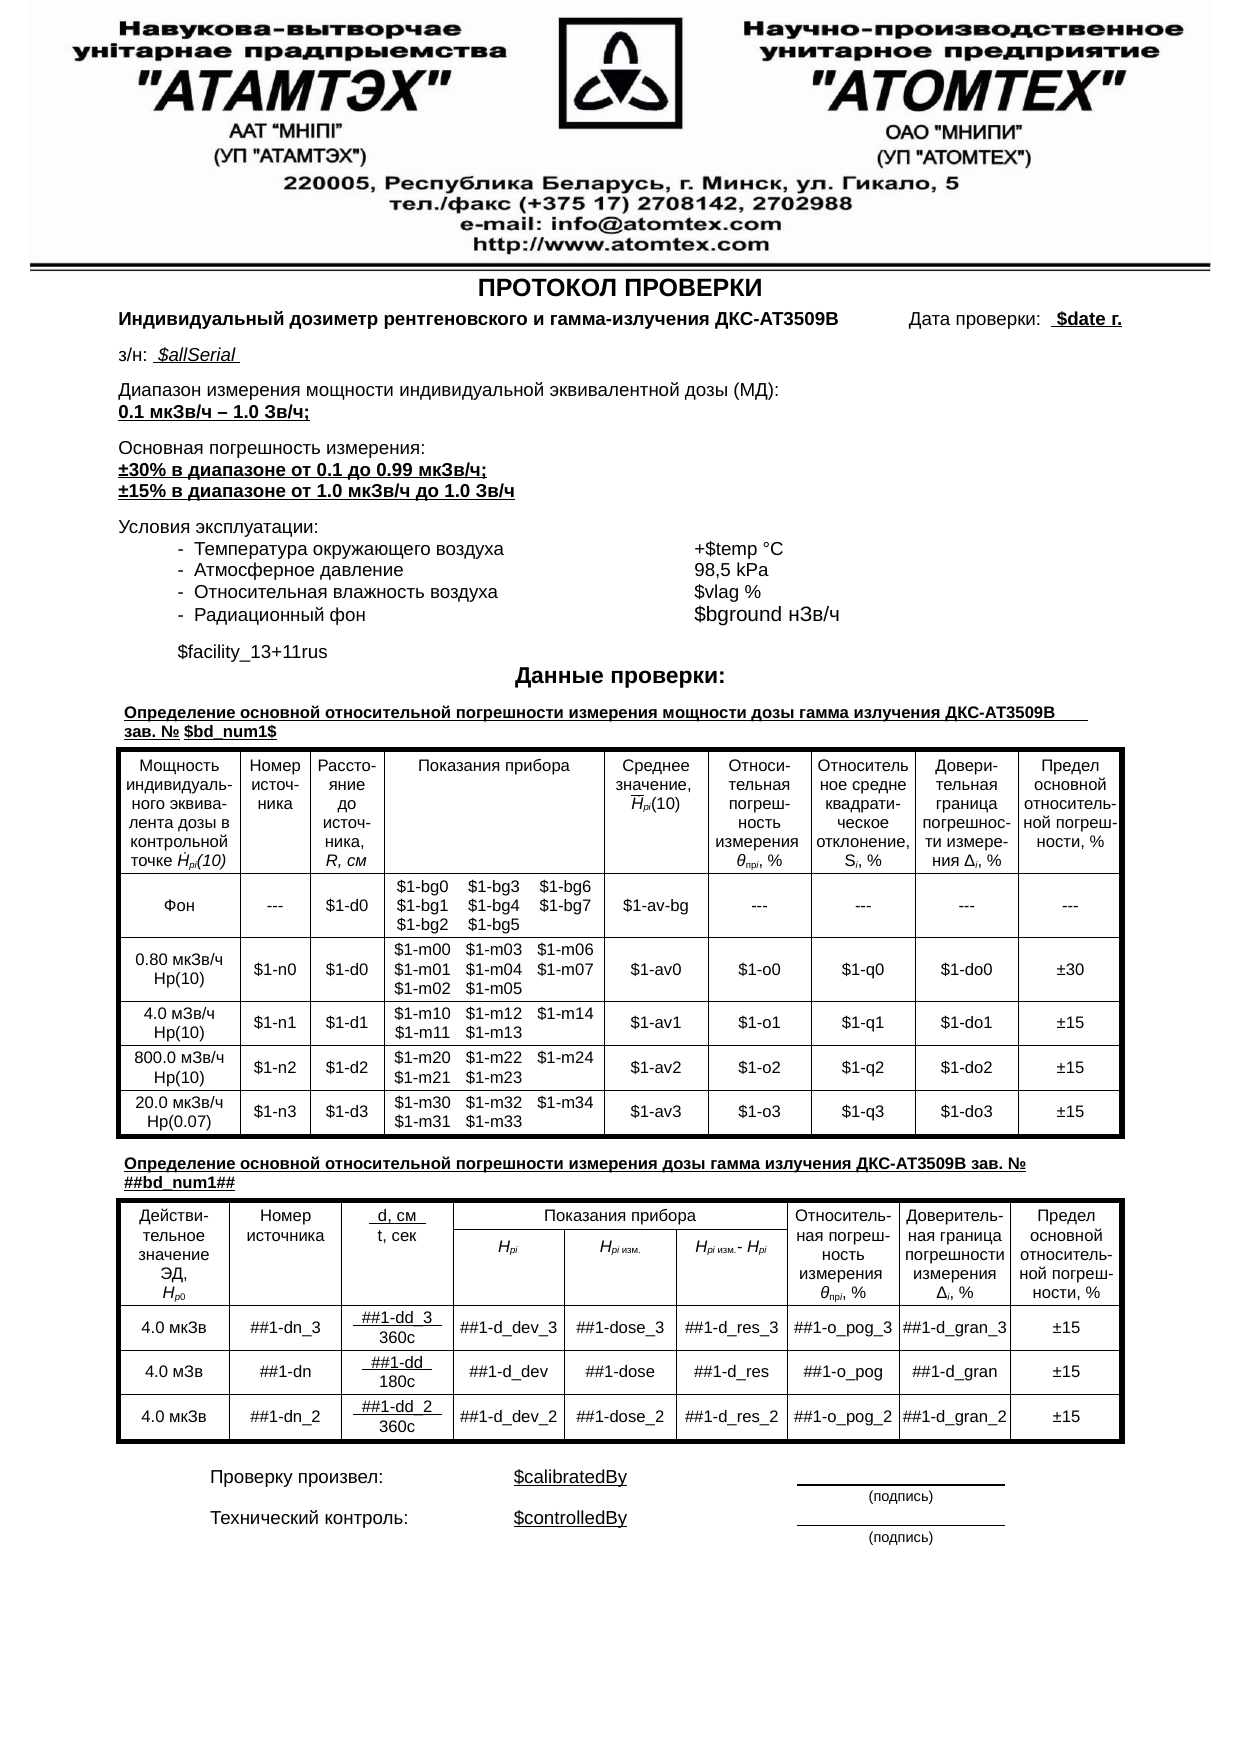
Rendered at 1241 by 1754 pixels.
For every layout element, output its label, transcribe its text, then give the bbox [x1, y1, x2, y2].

table_cell $1-q1 [812, 1002, 915, 1045]
table_cell $1-o1 [709, 1002, 811, 1045]
table_cell ±30 [1019, 938, 1119, 1001]
table_cell ##1-d_gran_2 [900, 1395, 1010, 1438]
table_cell $1-n1 [241, 1002, 310, 1045]
table_cell Технический контроль: [210, 1504, 513, 1528]
table_cell [210, 1528, 513, 1545]
table_cell Hpi [454, 1230, 564, 1305]
table_cell Относитель-ная погреш-ность измерения θпрi, % [788, 1203, 899, 1305]
table_cell 4.0 мЗв [121, 1351, 229, 1394]
table_cell 4.0 мкЗв [121, 1306, 229, 1349]
table_cell ##1-dn_2 [230, 1395, 341, 1438]
table_cell ##1-d_res [677, 1351, 787, 1394]
table_cell ##1-d_res_2 [677, 1395, 787, 1438]
table_cell $1-av1 [605, 1002, 708, 1045]
table_cell 20.0 мкЗв/ч Hp(0.07) [121, 1091, 240, 1134]
text ±15% в диапазоне от 1.0 мкЗв/ч до 1.0 Зв/ч [118, 480, 1122, 501]
table_cell $1-d0 [311, 874, 384, 937]
table_cell $1-do1 [916, 1002, 1018, 1045]
table_cell $1-do3 [916, 1091, 1018, 1134]
table_cell $1-m20 $1-m21 $1-m22 $1-m23 $1-m24 [385, 1046, 604, 1089]
text - Температура окружающего воздуха +$temp °C [177, 537, 1122, 559]
text з/н: $allSerial [118, 343, 1122, 365]
table_cell $1-d3 [311, 1091, 384, 1134]
table_cell ##1-d_gran_3 [900, 1306, 1010, 1349]
table_cell Довери-тельная граница погрешнос-ти измере-ния Δi, % [916, 752, 1018, 873]
picture [29, 0, 1211, 273]
table_cell d, см t, сек [342, 1203, 453, 1305]
table_cell Номер источника [230, 1203, 341, 1305]
table_cell ##1-o_pog [788, 1351, 899, 1394]
table_cell $1-do2 [916, 1046, 1018, 1089]
table_cell $1-d1 [311, 1002, 384, 1045]
table_cell (подпись) [771, 1528, 1030, 1545]
table_cell $1-d0 [311, 938, 384, 1001]
table_cell 4.0 мкЗв [121, 1395, 229, 1438]
table_cell $1-n3 [241, 1091, 310, 1134]
table_cell Hpi изм. [565, 1230, 676, 1305]
table_cell 0.80 мкЗв/ч Hp(10) [121, 938, 240, 1001]
table_cell $1-av-bg [605, 874, 708, 937]
table_cell $1-q0 [812, 938, 915, 1001]
table_cell $1-n2 [241, 1046, 310, 1089]
table_cell 4.0 мЗв/ч Hp(10) [121, 1002, 240, 1045]
table_cell Номер источ-ника [241, 752, 310, 873]
table_cell ##1-dn_3 [230, 1306, 341, 1349]
table_cell ##1-d_gran [900, 1351, 1010, 1394]
table_cell Hpi изм.- Hpi [677, 1230, 787, 1305]
text - Атмосферное давление 98,5 kPa [177, 559, 1122, 581]
table_cell Относи-тельная погреш-ность измерения θпрi, % [709, 752, 811, 873]
table_header [771, 1464, 1030, 1487]
table_cell [514, 1488, 771, 1504]
table_cell ±15 [1011, 1351, 1119, 1394]
text Условия эксплуатации: [118, 516, 1122, 537]
text 0.1 мкЗв/ч – 1.0 Зв/ч; [118, 401, 1122, 422]
table_cell $1-q3 [812, 1091, 915, 1134]
table_cell ##1-dose_3 [565, 1306, 676, 1349]
table_cell $1-d2 [311, 1046, 384, 1089]
table_cell ##1-d_dev [454, 1351, 564, 1394]
text Основная погрешность измерения: [118, 437, 1122, 458]
table_cell 800.0 мЗв/ч Hp(10) [121, 1046, 240, 1089]
table_header Определение основной относительной погрешности измерения дозы гамма излучения ДКС-АТ3509B зав. № ##bd_num1## [118, 1139, 1122, 1198]
table_cell --- [812, 874, 915, 937]
text $facility_13+11rus [118, 640, 1122, 662]
table_cell [210, 1488, 513, 1504]
table_cell $controlledBy [514, 1504, 771, 1528]
table_cell $1-o0 [709, 938, 811, 1001]
table_cell ##1-dd_3 360c [342, 1306, 453, 1349]
table_header Определение основной относительной погрешности измерения мощности дозы гамма излучения ДКС-АТ3509B зав. № $bd_num1$ [118, 688, 1122, 747]
table_cell ##1-dn [230, 1351, 341, 1394]
table_cell Показания прибора [454, 1203, 787, 1228]
table_cell ##1-d_dev_2 [454, 1395, 564, 1438]
table_cell $1-o2 [709, 1046, 811, 1089]
table_cell Показания прибора [385, 752, 604, 873]
table_cell $1-av2 [605, 1046, 708, 1089]
table_cell ##1-d_res_3 [677, 1306, 787, 1349]
table_cell Относительное средне квадрати-ческое отклонение, Si, % [812, 752, 915, 873]
table_header $calibratedBy [514, 1464, 771, 1487]
table_cell ±15 [1011, 1395, 1119, 1438]
table_cell $1-bg0 $1-bg1 $1-bg2 $1-bg3 $1-bg4 $1-bg5 $1-bg6 $1-bg7 [385, 874, 604, 937]
table_cell $1-n0 [241, 938, 310, 1001]
table_cell --- [1019, 874, 1119, 937]
table_cell $1-q2 [812, 1046, 915, 1089]
table_cell --- [241, 874, 310, 937]
table_cell ##1-dose [565, 1351, 676, 1394]
table_cell $1-m00 $1-m01 $1-m02 $1-m03 $1-m04 $1-m05 $1-m06 $1-m07 [385, 938, 604, 1001]
table_cell ##1-o_pog_3 [788, 1306, 899, 1349]
text Индивидуальный дозиметр рентгеновского и гамма-излучения ДКС-АТ3509B Дата проверки: $date г. [118, 307, 1122, 329]
table_cell ±15 [1019, 1046, 1119, 1089]
table_cell ±15 [1011, 1306, 1119, 1349]
table_cell $1-m10 $1-m11 $1-m12 $1-m13 $1-m14 [385, 1002, 604, 1045]
table_cell $1-do0 [916, 938, 1018, 1001]
table_cell [514, 1528, 771, 1545]
table_cell Предел основной относитель-ной погреш-ности, % [1019, 752, 1119, 873]
text ±30% в диапазоне от 0.1 до 0.99 мкЗв/ч; [118, 458, 1122, 480]
table_cell Среднее значение, Ḣpi(10) [605, 752, 708, 873]
table_cell ±15 [1019, 1091, 1119, 1134]
table_cell $1-m30 $1-m31 $1-m32 $1-m33 $1-m34 [385, 1091, 604, 1134]
table_cell Предел основной относитель-ной погреш-ности, % [1011, 1203, 1119, 1305]
table_cell ±15 [1019, 1002, 1119, 1045]
table_cell ##1-dose_2 [565, 1395, 676, 1438]
table_cell --- [709, 874, 811, 937]
table_cell Доверитель-ная граница погрешности измерения Δi, % [900, 1203, 1010, 1305]
table_cell Фон [121, 874, 240, 937]
table_cell [771, 1504, 1030, 1528]
table_cell --- [916, 874, 1018, 937]
table_cell ##1-dd 180c [342, 1351, 453, 1394]
text Диапазон измерения мощности индивидуальной эквивалентной дозы (МД): [118, 379, 1122, 401]
table_cell ##1-d_dev_3 [454, 1306, 564, 1349]
table_cell $1-o3 [709, 1091, 811, 1134]
text - Радиационный фон $bground нЗв/ч [177, 602, 1122, 626]
table_cell ##1-o_pog_2 [788, 1395, 899, 1438]
table_cell (подпись) [771, 1488, 1030, 1504]
table_cell Рассто-яние до источ-ника, R, см [311, 752, 384, 873]
table_header Проверку произвел: [210, 1464, 513, 1487]
text - Относительная влажность воздуха $vlag % [177, 581, 1122, 602]
text Данные проверки: [118, 662, 1122, 688]
table_cell $1-av3 [605, 1091, 708, 1134]
table_cell ##1-dd_2 360c [342, 1395, 453, 1438]
table_cell Мощность индивидуаль-ного эквива-лента дозы в контрольной точке Ḣpi(10) [121, 752, 240, 873]
text ПРОТОКОЛ ПРОВЕРКИ [118, 273, 1122, 301]
table_cell Действи-тельное значение ЭД, Hp0 [121, 1203, 229, 1305]
table_cell $1-av0 [605, 938, 708, 1001]
